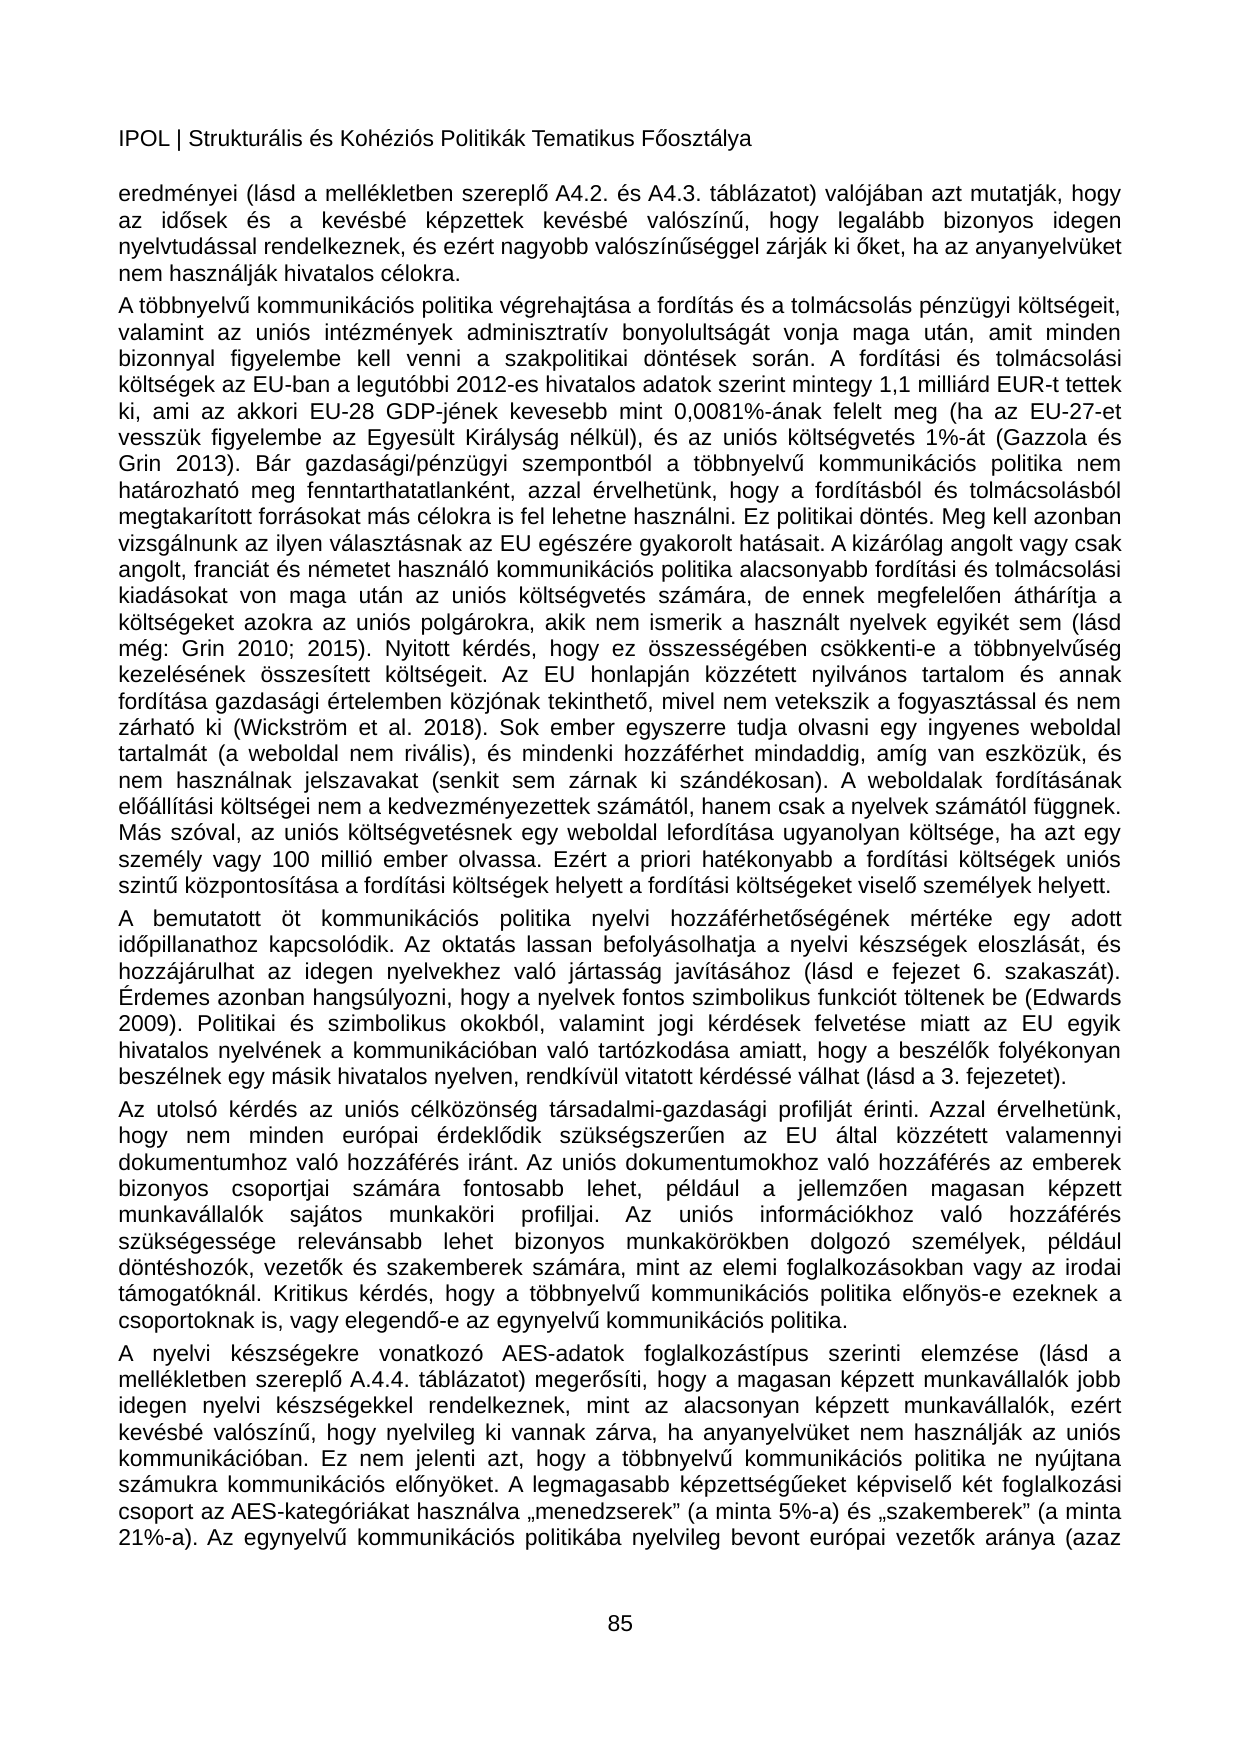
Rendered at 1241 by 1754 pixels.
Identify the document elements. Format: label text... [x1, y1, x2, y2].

text A nyelvi készségekre vonatkozó AES-adatok foglalkozástípus szerinti elemzése (lásd a mellékletben szereplő A.4.4. táblázatot) megerősíti, hogy a magasan képzett munkavállalók jobb idegen nyelvi készségekkel rendelkeznek, mint az alacsonyan képzett munkavállalók, ezért kevésbé valószínű, hogy nyelvileg ki vannak zárva, ha anyanyelvüket nem használják az uniós kommunikációban. Ez nem jelenti azt, hogy a többnyelvű kommunikációs politika ne nyújtana számukra kommunikációs előnyöket. A legmagasabb képzettségűeket képviselő két foglalkozási csoport az AES-kategóriákat használva „menedzserek” (a minta 5%-a) és „szakemberek” (a minta 21%-a). Az egynyelvű kommunikációs politikába nyelvileg bevont európai vezetők aránya (azaz [118, 1339, 1122, 1550]
text eredményei (lásd a mellékletben szereplő A4.2. és A4.3. táblázatot) valójában azt mutatják, hogy az idősek és a kevésbé képzettek kevésbé valószínű, hogy legalább bizonyos idegen nyelvtudással rendelkeznek, és ezért nagyobb valószínűséggel zárják ki őket, ha az anyanyelvüket nem használják hivatalos célokra. [118, 180, 1122, 286]
text A bemutatott öt kommunikációs politika nyelvi hozzáférhetőségének mértéke egy adott időpillanathoz kapcsolódik. Az oktatás lassan befolyásolhatja a nyelvi készségek eloszlását, és hozzájárulhat az idegen nyelvekhez való jártasság javításához (lásd e fejezet 6. szakaszát). Érdemes azonban hangsúlyozni, hogy a nyelvek fontos szimbolikus funkciót töltenek be (Edwards 2009). Politikai és szimbolikus okokból, valamint jogi kérdések felvetése miatt az EU egyik hivatalos nyelvének a kommunikációban való tartózkodása amiatt, hogy a beszélők folyékonyan beszélnek egy másik hivatalos nyelven, rendkívül vitatott kérdéssé válhat (lásd a 3. fejezetet). [118, 905, 1122, 1089]
text A többnyelvű kommunikációs politika végrehajtása a fordítás és a tolmácsolás pénzügyi költségeit, valamint az uniós intézmények adminisztratív bonyolultságát vonja maga után, amit minden bizonnyal figyelembe kell venni a szakpolitikai döntések során. A fordítási és tolmácsolási költségek az EU-ban a legutóbbi 2012-es hivatalos adatok szerint mintegy 1,1 milliárd EUR-t tettek ki, ami az akkori EU-28 GDP-jének kevesebb mint 0,0081%-ának felelt meg (ha az EU-27-et vesszük figyelembe az Egyesült Királyság nélkül), és az uniós költségvetés 1%-át (Gazzola és Grin 2013). Bár gazdasági/pénzügyi szempontból a többnyelvű kommunikációs politika nem határozható meg fenntarthatatlanként, azzal érvelhetünk, hogy a fordításból és tolmácsolásból megtakarított forrásokat más célokra is fel lehetne használni. Ez politikai döntés. Meg kell azonban vizsgálnunk az ilyen választásnak az EU egészére gyakorolt hatásait. A kizárólag angolt vagy csak angolt, franciát és németet használó kommunikációs politika alacsonyabb fordítási és tolmácsolási kiadásokat von maga után az uniós költségvetés számára, de ennek megfelelően áthárítja a költségeket azokra az uniós polgárokra, akik nem ismerik a használt nyelvek egyikét sem (lásd még: Grin 2010; 2015). Nyitott kérdés, hogy ez összességében csökkenti-e a többnyelvűség kezelésének összesített költségeit. Az EU honlapján közzétett nyilvános tartalom és annak fordítása gazdasági értelemben közjónak tekinthető, mivel nem vetekszik a fogyasztással és nem zárható ki (Wickström et al. 2018). Sok ember egyszerre tudja olvasni egy ingyenes weboldal tartalmát (a weboldal nem rivális), és mindenki hozzáférhet mindaddig, amíg van eszközük, és nem használnak jelszavakat (senkit sem zárnak ki szándékosan). A weboldalak fordításának előállítási költségei nem a kedvezményezettek számától, hanem csak a nyelvek számától függnek. Más szóval, az uniós költségvetésnek egy weboldal lefordítása ugyanolyan költsége, ha azt egy személy vagy 100 millió ember olvassa. Ezért a priori hatékonyabb a fordítási költségek uniós szintű központosítása a fordítási költségek helyett a fordítási költségeket viselő személyek helyett. [118, 292, 1122, 898]
text Az utolsó kérdés az uniós célközönség társadalmi-gazdasági profilját érinti. Azzal érvelhetünk, hogy nem minden európai érdeklődik szükségszerűen az EU által közzétett valamennyi dokumentumhoz való hozzáférés iránt. Az uniós dokumentumokhoz való hozzáférés az emberek bizonyos csoportjai számára fontosabb lehet, például a jellemzően magasan képzett munkavállalók sajátos munkaköri profiljai. Az uniós információkhoz való hozzáférés szükségessége relevánsabb lehet bizonyos munkakörökben dolgozó személyek, például döntéshozók, vezetők és szakemberek számára, mint az elemi foglalkozásokban vagy az irodai támogatóknál. Kritikus kérdés, hogy a többnyelvű kommunikációs politika előnyös-e ezeknek a csoportoknak is, vagy elegendő-e az egynyelvű kommunikációs politika. [118, 1096, 1122, 1333]
